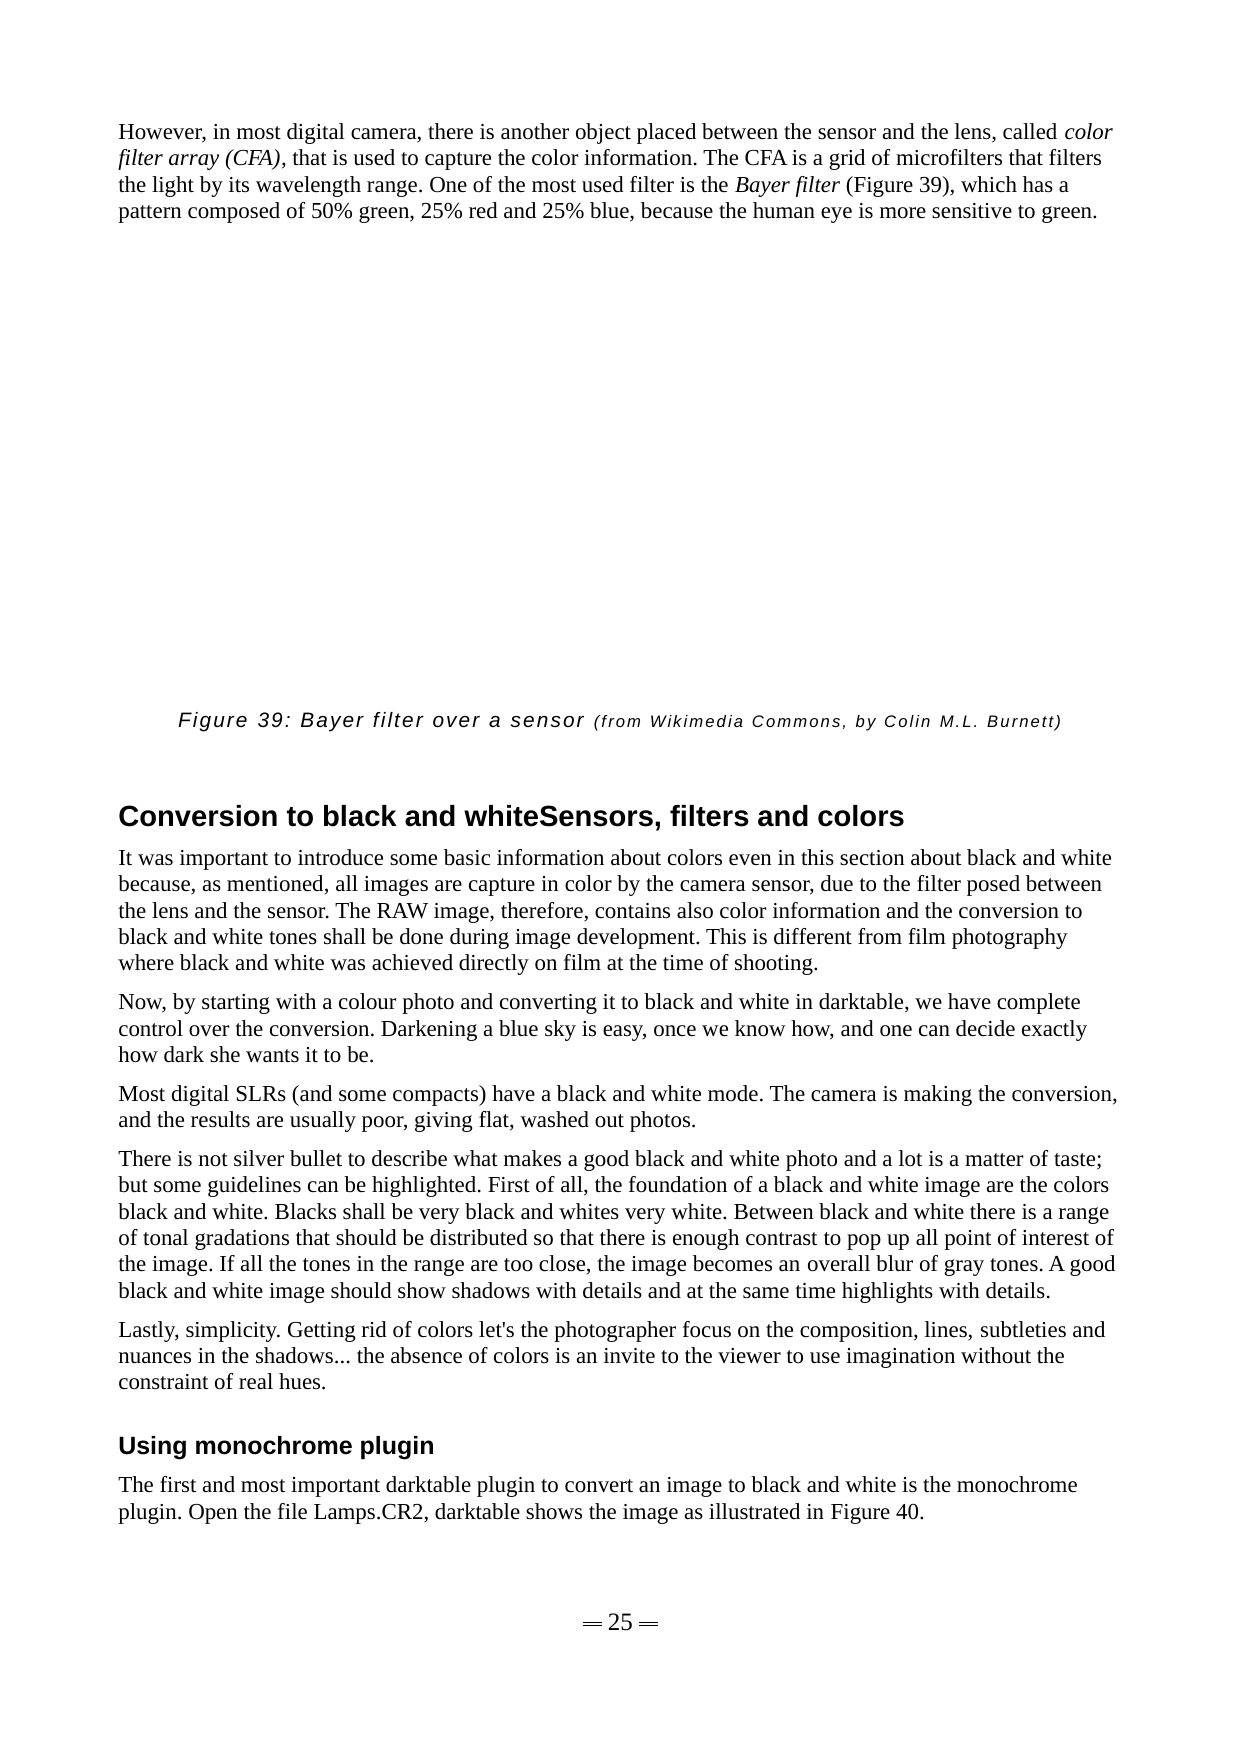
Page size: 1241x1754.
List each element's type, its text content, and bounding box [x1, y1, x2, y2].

text Most digital SLRs (and some compacts) have a black and white mode. The camera is making the conversion, and the results are usually poor, giving flat, washed out photos. [118, 1080, 1122, 1133]
subtitle Using monochrome plugin [118, 1431, 1122, 1460]
text There is not silver bullet to describe what makes a good black and white photo and a lot is a matter of taste; but some guidelines can be highlighted. First of all, the foundation of a black and white image are the colors black and white. Blacks shall be very black and whites very white. Between black and white there is a range of tonal gradations that should be distributed so that there is enough contrast to pop up all point of interest of the image. If all the tones in the range are too close, the image becomes an overall blur of gray tones. A good black and white image should show shadows with details and at the same time highlights with details. [118, 1145, 1122, 1303]
text However, in most digital camera, there is another object placed between the sensor and the lens, called color filter array (CFA), that is used to capture the color information. The CFA is a grid of microfilters that filters the light by its wavelength range. One of the most used filter is the Bayer filter (Figure 39), which has a pattern composed of 50% green, 25% red and 25% blue, because the human eye is more sensitive to green. [118, 118, 1122, 223]
text Figure 39: Bayer filter over a sensor (from Wikimedia Commons, by Colin M.L. Burnett) [167, 247, 1074, 731]
text The first and most important darktable plugin to convert an image to black and white is the monochrome plugin. Open the file Lamps.CR2, darktable shows the image as illustrated in Figure 40. [118, 1471, 1122, 1524]
text Now, by starting with a colour photo and converting it to black and white in darktable, we have complete control over the conversion. Darkening a blue sky is easy, once we know how, and one can decide exactly how dark she wants it to be. [118, 988, 1122, 1067]
text It was important to introduce some basic information about colors even in this section about black and white because, as mentioned, all images are capture in color by the camera sensor, due to the filter posed between the lens and the sensor. The RAW image, therefore, contains also color information and the conversion to black and white tones shall be done during image development. This is different from film photography where black and white was achieved directly on film at the time of shooting. [118, 844, 1122, 976]
subtitle Conversion to black and whiteSensors, filters and colors [118, 799, 1122, 832]
text Lastly, simplicity. Getting rid of colors let's the photographer focus on the composition, lines, subtleties and nuances in the shadows... the absence of colors is an invite to the viewer to use imagination without the constraint of real hues. [118, 1316, 1122, 1395]
